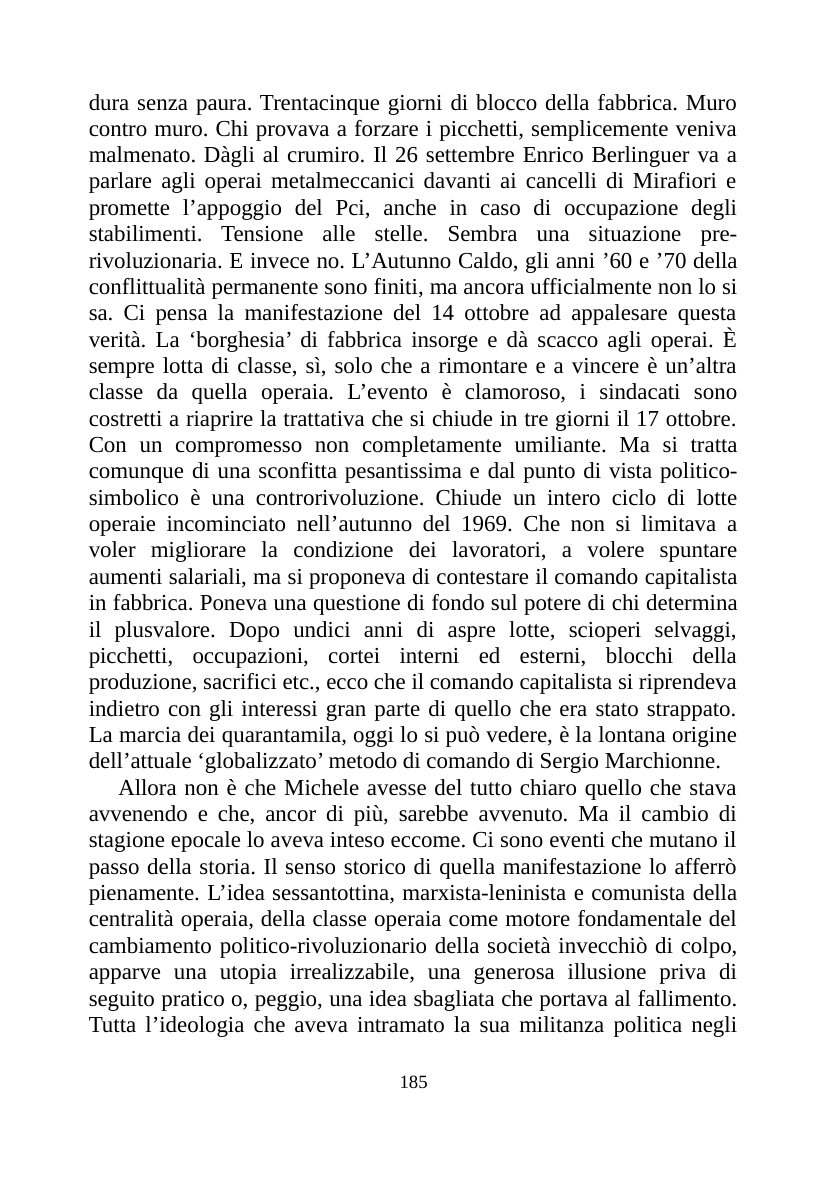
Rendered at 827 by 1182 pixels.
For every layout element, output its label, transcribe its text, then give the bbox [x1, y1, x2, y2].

text Allora non è che Michele avesse del tutto chiaro quello che stava avvenendo e che, ancor di più, sarebbe avvenuto. Ma il cambio di stagione epocale lo aveva inteso eccome. Ci sono eventi che mutano il passo della storia. Il senso storico di quella manifestazione lo afferrò pienamente. L’idea sessantottina, marxista-leninista e comunista della centralità operaia, della classe operaia come motore fondamentale del cambiamento politico-rivoluzionario della società invecchiò di colpo, apparve una utopia irrealizzabile, una generosa illusione priva di seguito pratico o, peggio, una idea sbagliata che portava al fallimento. Tutta l’ideologia che aveva intramato la sua militanza politica negli [88, 774, 738, 1037]
text dura senza paura. Trentacinque giorni di blocco della fabbrica. Muro contro muro. Chi provava a forzare i picchetti, semplicemente veniva malmenato. Dàgli al crumiro. Il 26 settembre Enrico Berlinguer va a parlare agli operai metalmeccanici davanti ai cancelli di Mirafiori e promette l’appoggio del Pci, anche in caso di occupazione degli stabilimenti. Tensione alle stelle. Sembra una situazione pre-rivoluzionaria. E invece no. L’Autunno Caldo, gli anni ’60 e ’70 della conflittualità permanente sono finiti, ma ancora ufficialmente non lo si sa. Ci pensa la manifestazione del 14 ottobre ad appalesare questa verità. La ‘borghesia’ di fabbrica insorge e dà scacco agli operai. È sempre lotta di classe, sì, solo che a rimontare e a vincere è un’altra classe da quella operaia. L’evento è clamoroso, i sindacati sono costretti a riaprire la trattativa che si chiude in tre giorni il 17 ottobre. Con un compromesso non completamente umiliante. Ma si tratta comunque di una sconfitta pesantissima e dal punto di vista politico-simbolico è una controrivoluzione. Chiude un intero ciclo di lotte operaie incominciato nell’autunno del 1969. Che non si limitava a voler migliorare la condizione dei lavoratori, a volere spuntare aumenti salariali, ma si proponeva di contestare il comando capitalista in fabbrica. Poneva una questione di fondo sul potere di chi determina il plusvalore. Dopo undici anni di aspre lotte, scioperi selvaggi, picchetti, occupazioni, cortei interni ed esterni, blocchi della produzione, sacrifici etc., ecco che il comando capitalista si riprendeva indietro con gli interessi gran parte di quello che era stato strappato. La marcia dei quarantamila, oggi lo si può vedere, è la lontana origine dell’attuale ‘globalizzato’ metodo di comando di Sergio Marchionne. [88, 88, 738, 774]
